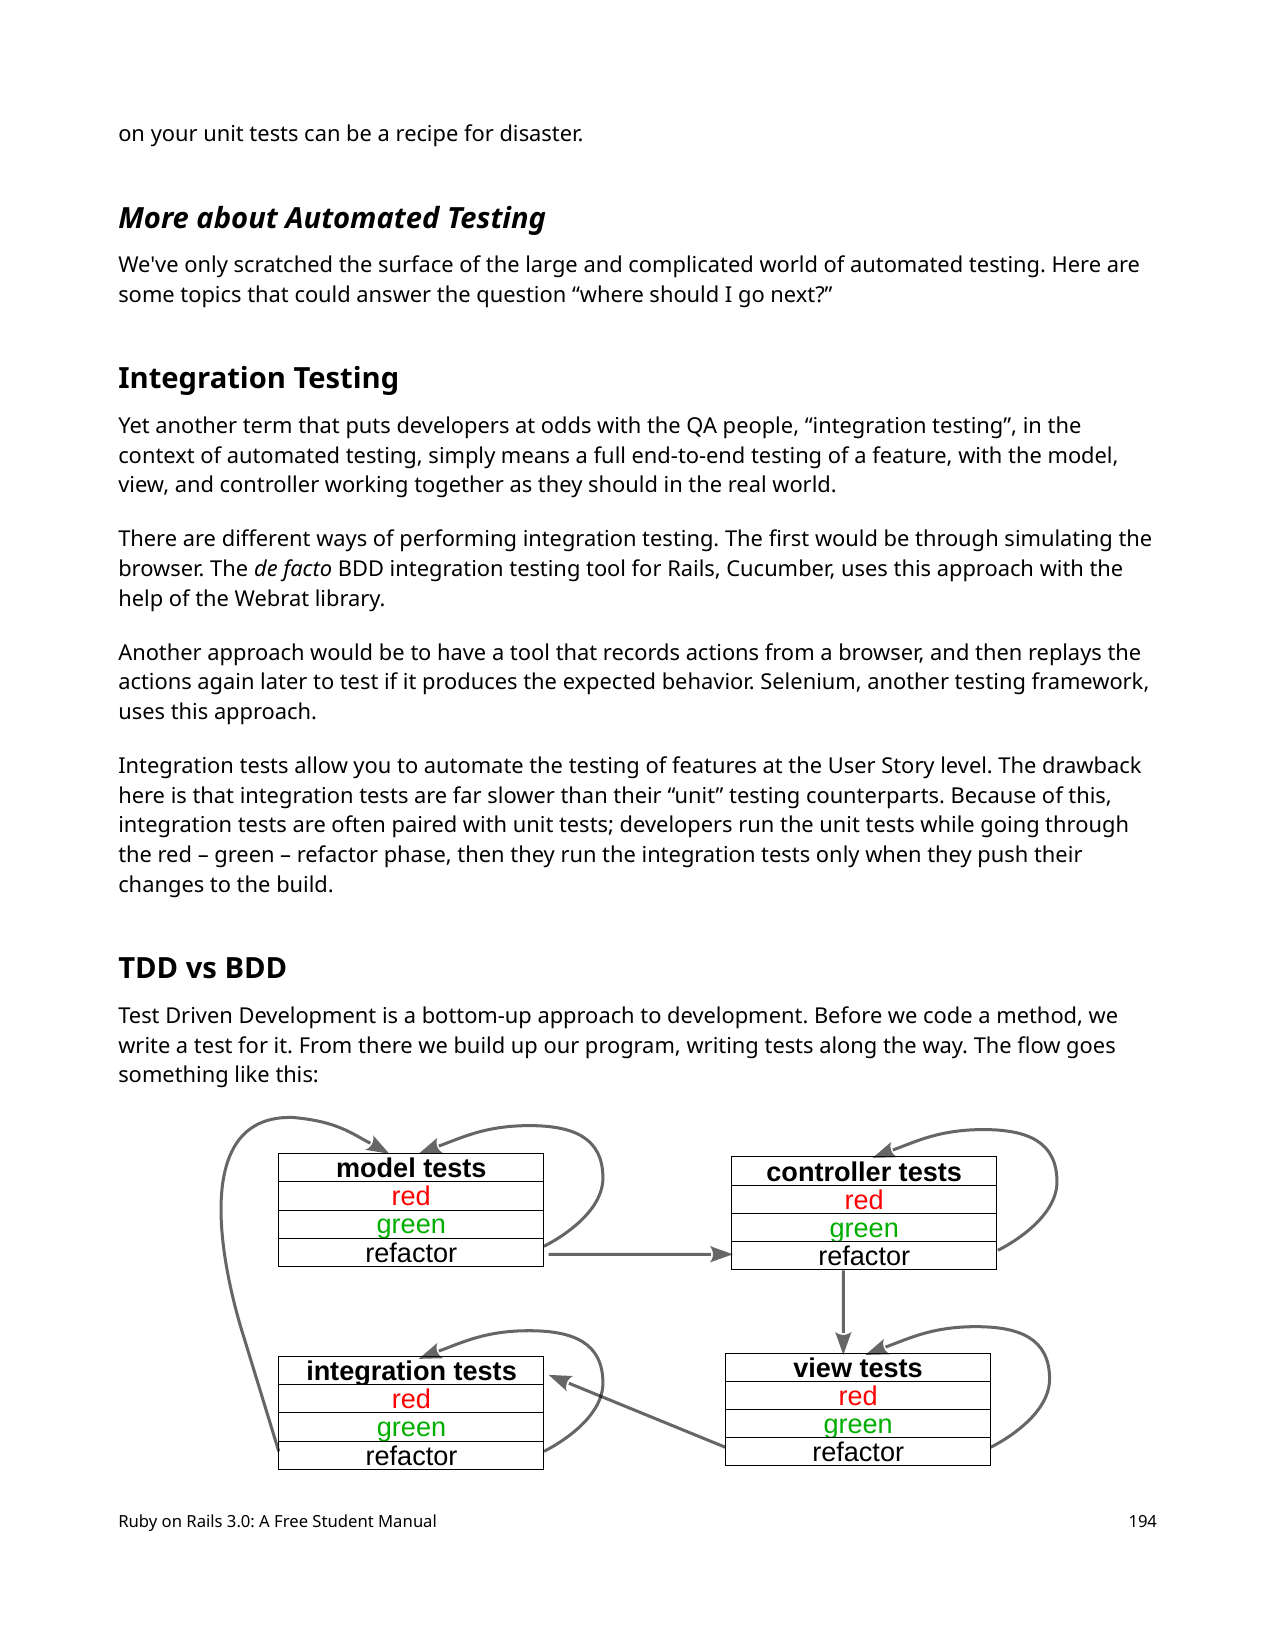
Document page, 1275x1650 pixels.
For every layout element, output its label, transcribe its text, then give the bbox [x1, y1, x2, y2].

subtitle Integration Testing [118, 358, 1157, 397]
subtitle More about Automated Testing [118, 197, 1157, 237]
text We've only scratched the surface of the large and complicated world of automated testing. Here are some topics that could answer the question “where should I go next?” [118, 249, 1157, 309]
text on your unit tests can be a recipe for disaster. [118, 118, 1157, 148]
text There are different ways of performing integration testing. The first would be through simulating the browser. The de facto BDD integration testing tool for Rails, Cucumber, uses this approach with the help of the Webrat library. [118, 523, 1157, 612]
text Another approach would be to have a tool that records actions from a browser, and then replays the actions again later to test if it produces the expected behavior. Selenium, another testing framework, uses this approach. [118, 636, 1157, 726]
text Yet another term that puts developers at odds with the QA people, “integration testing”, in the context of automated testing, simply means a full end-to-end testing of a feature, with the model, view, and controller working together as they should in the real world. [118, 410, 1157, 499]
subtitle TDD vs BDD [118, 948, 1157, 987]
text Test Driven Development is a bottom-up approach to development. Before we code a method, we write a test for it. From there we build up our program, writing tests along the way. The flow goes something like this: [118, 1000, 1157, 1089]
text Integration tests allow you to automate the testing of features at the User Story level. The drawback here is that integration tests are far slower than their “unit” testing counterparts. Because of this, integration tests are often paired with unit tests; developers run the unit tests while going through the red – green – refactor phase, then they run the integration tests only when they push their changes to the build. [118, 750, 1157, 899]
